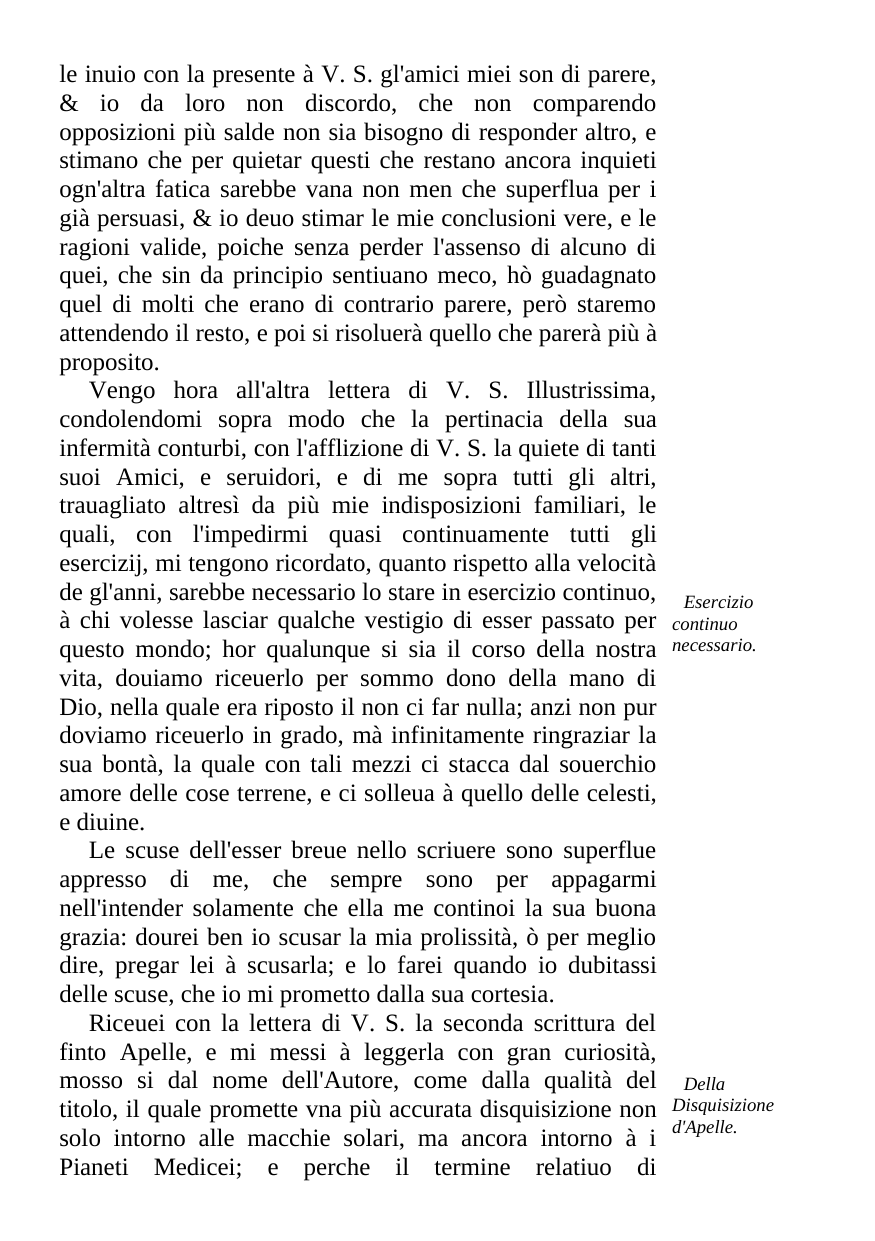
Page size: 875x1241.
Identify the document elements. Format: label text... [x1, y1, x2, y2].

table_cell Le scuse dell'esser breue nello scriuere sono superflue appresso di me, che sempre sono per appagarmi nell'intender solamente che ella me continoi la sua buona grazia: dourei ben io scusar la mia prolissità, ò per meglio dire, pregar lei à scusarla; e lo farei quando io dubitassi delle scuse, che io mi prometto dalla sua cortesia. [52, 835, 664, 1008]
table_cell Riceuei con la lettera di V. S. la seconda scrittura del finto Apelle, e mi messi à leggerla con gran curiosità, mosso si dal nome dell'Autore, come dalla qualità del titolo, il quale promette vna più accurata disquisizione non solo intorno alle macchie solari, ma ancora intorno à i Pianeti Medicei; e perche il termine relatiuo di [52, 1008, 664, 1180]
table_cell [665, 835, 822, 1008]
table_cell Esercizio continuo necessario. [665, 375, 822, 835]
table_cell Della Disquisizione d'Apelle. [665, 1008, 822, 1180]
table_cell Vengo hora all'altra lettera di V. S. Illustrissima, condolendomi sopra modo che la pertinacia della sua infermità conturbi, con l'afflizione di V. S. la quiete di tanti suoi Amici, e seruidori, e di me sopra tutti gli altri, trauagliato altresì da più mie indisposizioni familiari, le quali, con l'impedirmi quasi continuamente tutti gli esercizij, mi tengono ricordato, quanto rispetto alla velocità de gl'anni, sarebbe necessario lo stare in esercizio continuo, à chi volesse lasciar qualche vestigio di esser passato per questo mondo; hor qualunque si sia il corso della nostra vita, douiamo riceuerlo per sommo dono della mano di Dio, nella quale era riposto il non ci far nulla; anzi non pur doviamo riceuerlo in grado, mà infinitamente ringraziar la sua bontà, la quale con tali mezzi ci stacca dal souerchio amore delle cose terrene, e ci solleua à quello delle celesti, e diuine. [52, 375, 664, 835]
table_cell le inuio con la presente à V. S. gl'amici miei son di parere, & io da loro non discordo, che non comparendo opposizioni più salde non sia bisogno di responder altro, e stimano che per quietar questi che restano ancora inquieti ogn'altra fatica sarebbe vana non men che superflua per i già persuasi, & io deuo stimar le mie conclusioni vere, e le ragioni valide, poiche senza perder l'assenso di alcuno di quei, che sin da principio sentiuano meco, hò guadagnato quel di molti che erano di contrario parere, però staremo attendendo il resto, e poi si risoluerà quello che parerà più à proposito. [52, 59, 664, 375]
table_cell [665, 59, 822, 375]
